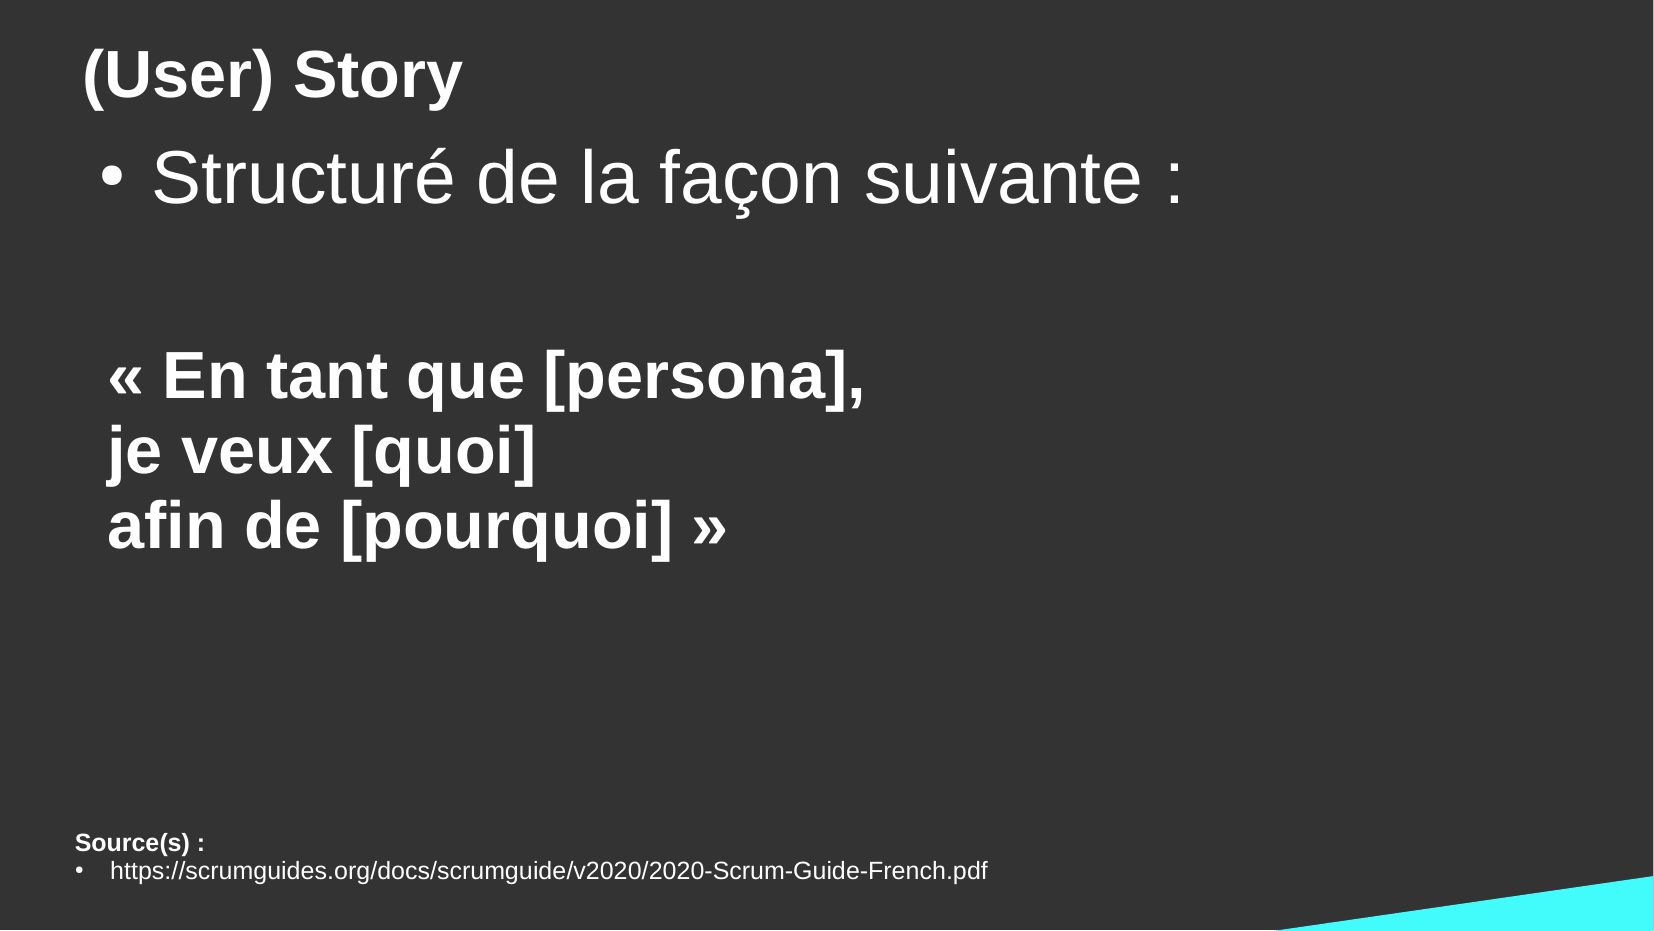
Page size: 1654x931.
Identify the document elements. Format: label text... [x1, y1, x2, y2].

title (User) Story [82, 37, 1571, 122]
text_box « En tant que [persona], je veux [quoi] afin de [pourquoi] » [92, 330, 1312, 570]
list Structuré de la façon suivante : [80, 135, 1620, 249]
text_box Source(s) : https://scrumguides.org/docs/scrumguide/v2020/2020-Scrum-Guide-French.pdf [60, 821, 1546, 921]
text_box [1272, 875, 1654, 931]
